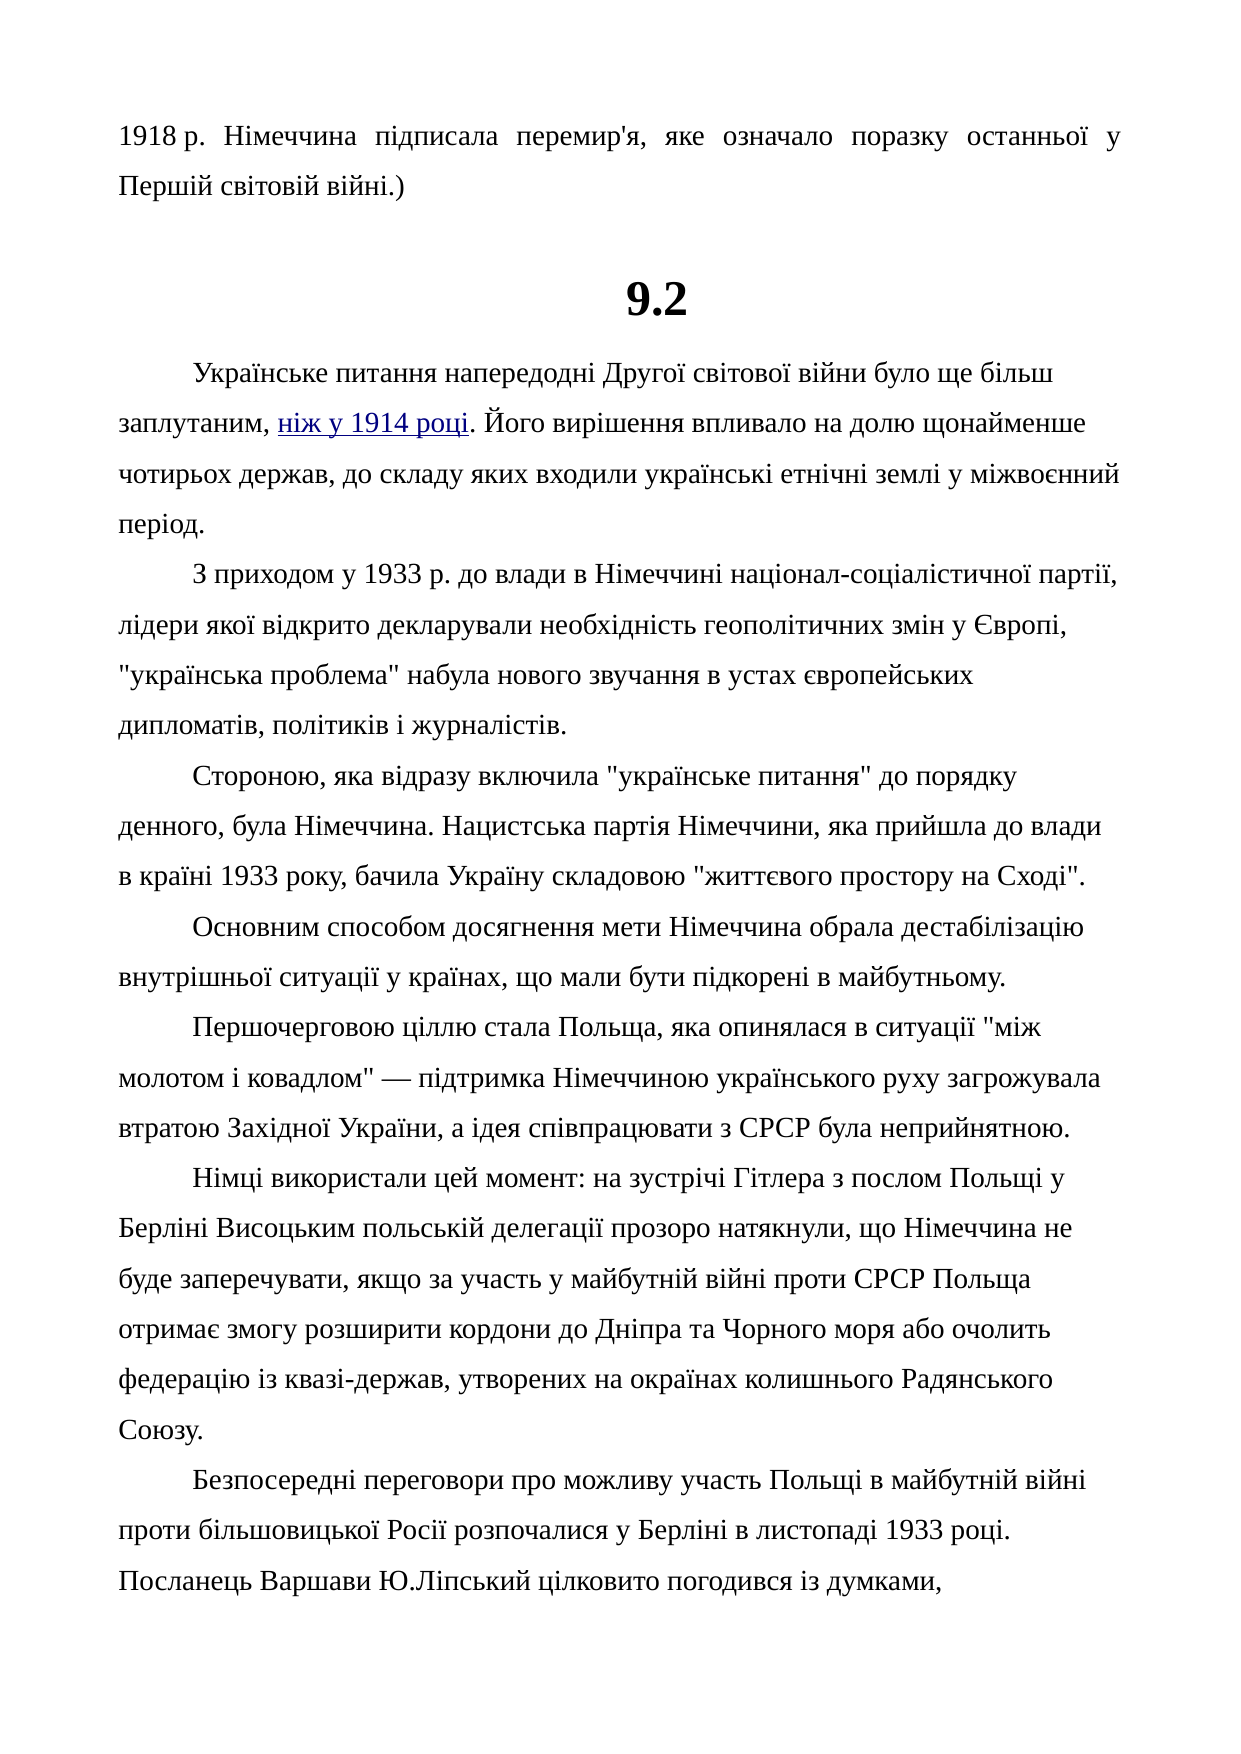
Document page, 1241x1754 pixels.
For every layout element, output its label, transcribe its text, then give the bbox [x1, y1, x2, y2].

title 9.2 [118, 269, 1122, 327]
text Німці використали цей момент: на зустрічі Гітлера з послом Польщі у Берліні Висоцьким польській делегації прозоро натякнули, що Німеччина не буде заперечувати, якщо за участь у майбутній війні проти СРСР Польща отримає змогу розширити кордони до Дніпра та Чорного моря або очолить федерацію із квазі-держав, утворених на окраїнах колишнього Радянського Союзу. [118, 1160, 1122, 1445]
text Безпосередні переговори про можливу участь Польщі в майбутній війні проти більшовицької Росії розпочалися у Берліні в листопаді 1933 році. Посланець Варшави Ю.Ліпський цілковито погодився із думками, [118, 1462, 1122, 1596]
text 1918 р. Німеччина підписала перемир'я, яке означало поразку останньої у Першій світовій війні.) [118, 118, 1122, 202]
text Українське питання напередодні Другої світової війни було ще більш заплутаним, ніж у 1914 році. Його вирішення впливало на долю щонайменше чотирьох держав, до складу яких входили українські етнічні землі у міжвоєнний період. [118, 355, 1122, 540]
text Основним способом досягнення мети Німеччина обрала дестабілізацію внутрішньої ситуації у країнах, що мали бути підкорені в майбутньому. [118, 909, 1122, 993]
text З приходом у 1933 р. до влади в Німеччині націонал-соціалістичної партії, лідери якої відкрито декларували необхідність геополітичних змін у Європі, "українська проблема" набула нового звучання в устах європейських дипломатів, політиків і журналістів. [118, 557, 1122, 741]
text Першочерговою ціллю стала Польща, яка опинялася в ситуації "між молотом і ковадлом" — підтримка Німеччиною українського руху загрожувала втратою Західної України, а ідея співпрацювати з СРСР була неприйнятною. [118, 1009, 1122, 1143]
text Стороною, яка відразу включила "українське питання" до порядку денного, була Німеччина. Нацистська партія Німеччини, яка прийшла до влади в країні 1933 року, бачила Україну складовою "життєвого простору на Сході". [118, 758, 1122, 892]
